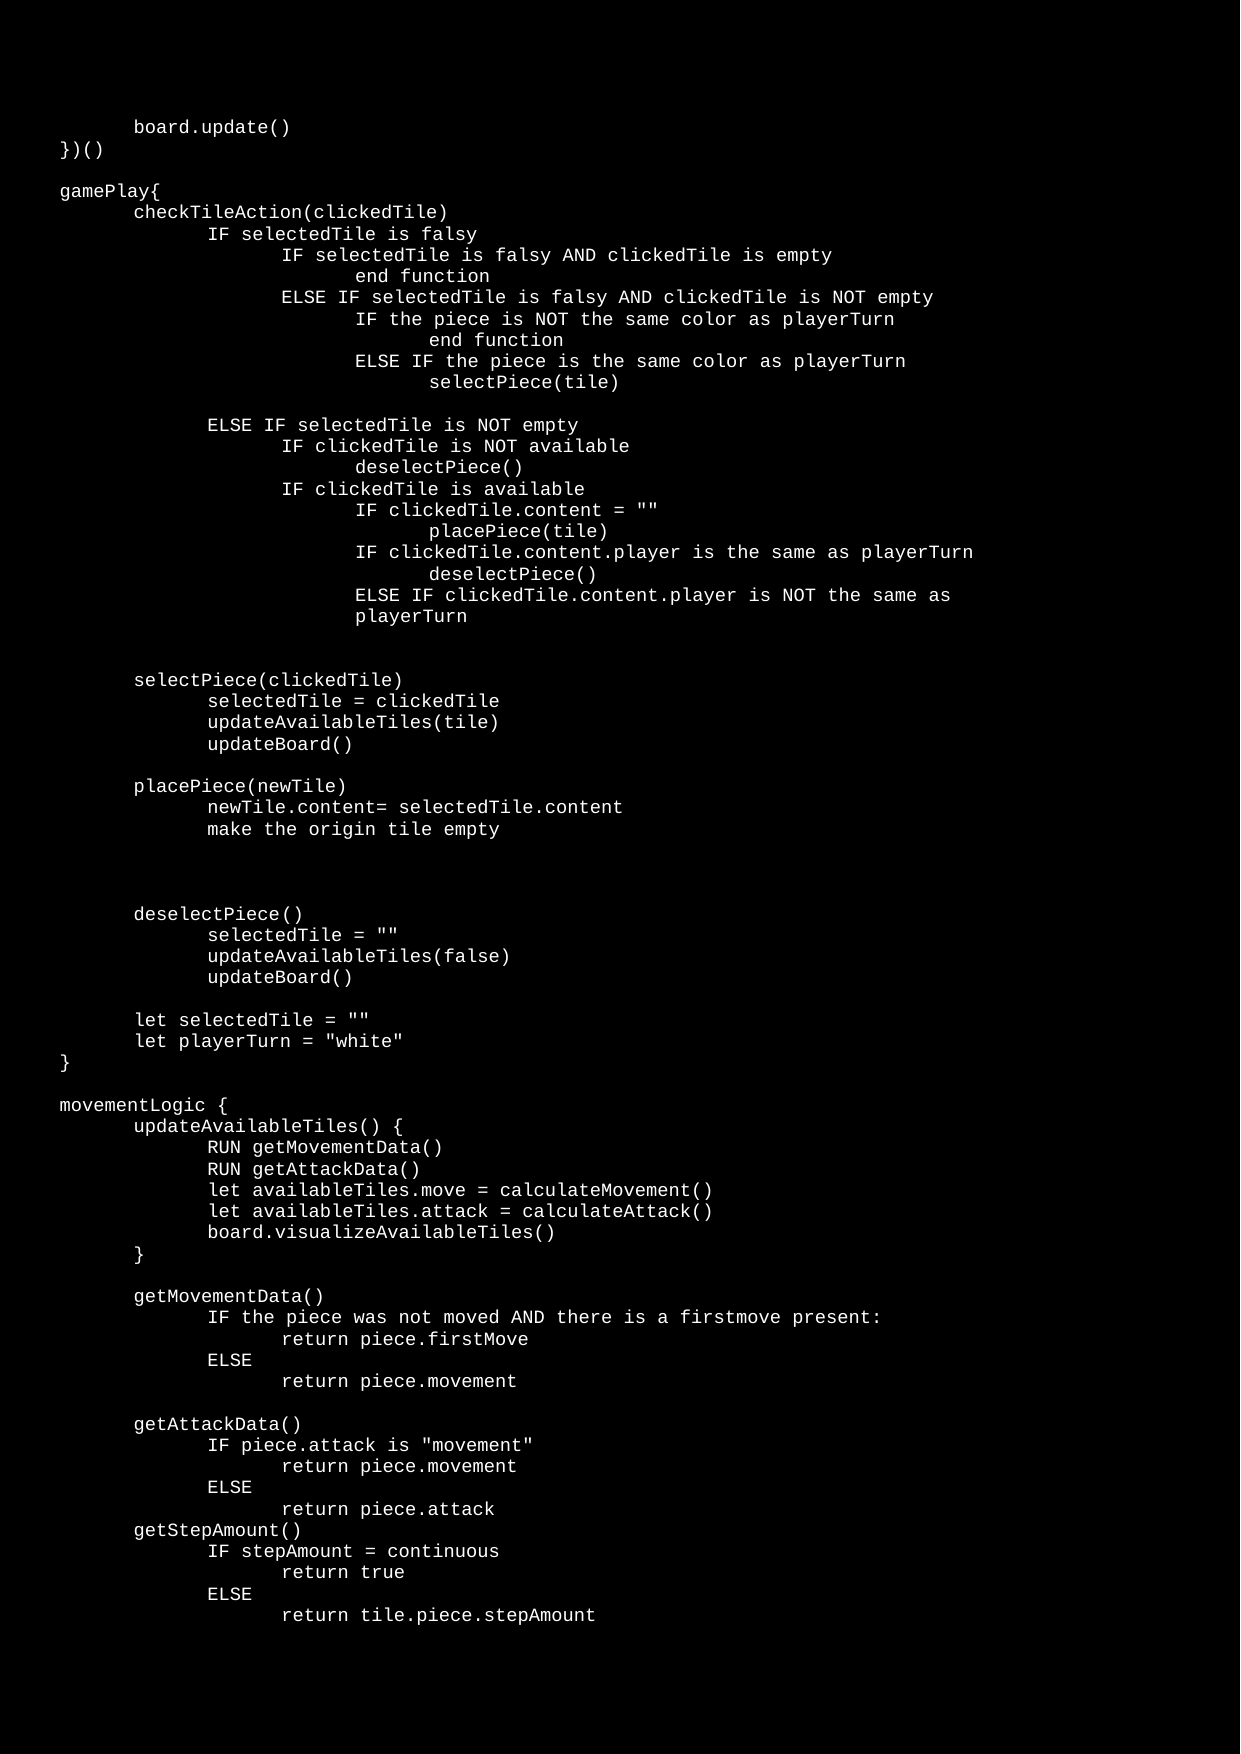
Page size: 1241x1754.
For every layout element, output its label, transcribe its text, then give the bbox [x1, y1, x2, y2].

text ELSE [59, 1584, 1240, 1606]
text movementLogic { [59, 1096, 1240, 1117]
text end function [59, 267, 1240, 288]
text })() [59, 139, 1240, 161]
text deselectPiece() [59, 458, 1240, 479]
text placePiece(tile) [59, 522, 1240, 543]
text IF clickedTile is available [59, 479, 1240, 501]
text make the origin tile empty [59, 819, 1240, 841]
text ELSE [59, 1351, 1240, 1372]
text selectPiece(tile) [59, 373, 1240, 394]
text } [59, 1244, 1240, 1266]
text getStepAmount() [59, 1521, 1240, 1542]
text return piece.firstMove [59, 1329, 1240, 1351]
text gamePlay{ [59, 182, 1240, 203]
text IF stepAmount = continuous [59, 1542, 1240, 1563]
text board.update() [59, 118, 1240, 139]
text updateAvailableTiles() { [59, 1117, 1240, 1138]
text updateBoard() [59, 734, 1240, 756]
text ELSE IF clickedTile.content.player is NOT the same as playerTurn [59, 586, 1240, 628]
text ELSE IF selectedTile is falsy AND clickedTile is NOT empty [59, 288, 1240, 309]
text return piece.movement [59, 1457, 1240, 1478]
text IF selectedTile is falsy AND clickedTile is empty [59, 246, 1240, 267]
text RUN getMovementData() [59, 1138, 1240, 1159]
text IF clickedTile.content.player is the same as playerTurn [59, 543, 1240, 564]
text updateAvailableTiles(tile) [59, 713, 1240, 734]
text updateBoard() [59, 968, 1240, 989]
text selectedTile = "" [59, 926, 1240, 947]
text getAttackData() [59, 1414, 1240, 1436]
text RUN getAttackData() [59, 1159, 1240, 1181]
text IF clickedTile is NOT available [59, 437, 1240, 458]
text IF piece.attack is "movement" [59, 1436, 1240, 1457]
text IF selectedTile is falsy [59, 224, 1240, 246]
text let playerTurn = "white" [59, 1032, 1240, 1053]
text checkTileAction(clickedTile) [59, 203, 1240, 224]
text return piece.movement [59, 1372, 1240, 1393]
text return tile.piece.stepAmount [59, 1606, 1240, 1627]
text return piece.attack [59, 1499, 1240, 1521]
text deselectPiece () [59, 904, 1240, 926]
text board.visualizeAvailableTiles() [59, 1223, 1240, 1244]
text ELSE [59, 1478, 1240, 1499]
text selectedTile = clickedTile [59, 692, 1240, 713]
text updateAvailableTiles(false) [59, 947, 1240, 968]
text ELSE IF the piece is the same color as playerTurn [59, 352, 1240, 373]
text return true [59, 1563, 1240, 1584]
text placePiece(newTile) [59, 777, 1240, 798]
text } [59, 1053, 1240, 1074]
text newTile.content= selectedTile.content [59, 798, 1240, 819]
text ELSE IF selectedTile is NOT empty [59, 416, 1240, 437]
text let availableTiles.attack = calculateAttack() [59, 1202, 1240, 1223]
text IF clickedTile.content = "" [59, 501, 1240, 522]
text IF the piece was not moved AND there is a firstmove present: [59, 1308, 1240, 1329]
text let availableTiles.move = calculateMovement() [59, 1181, 1240, 1202]
text selectPiece(clickedTile) [59, 671, 1240, 692]
text getMovementData() [59, 1287, 1240, 1308]
text deselectPiece() [59, 564, 1240, 586]
text end function [59, 331, 1240, 352]
text IF the piece is NOT the same color as playerTurn [59, 309, 1240, 331]
text let selectedTile = "" [59, 1011, 1240, 1032]
